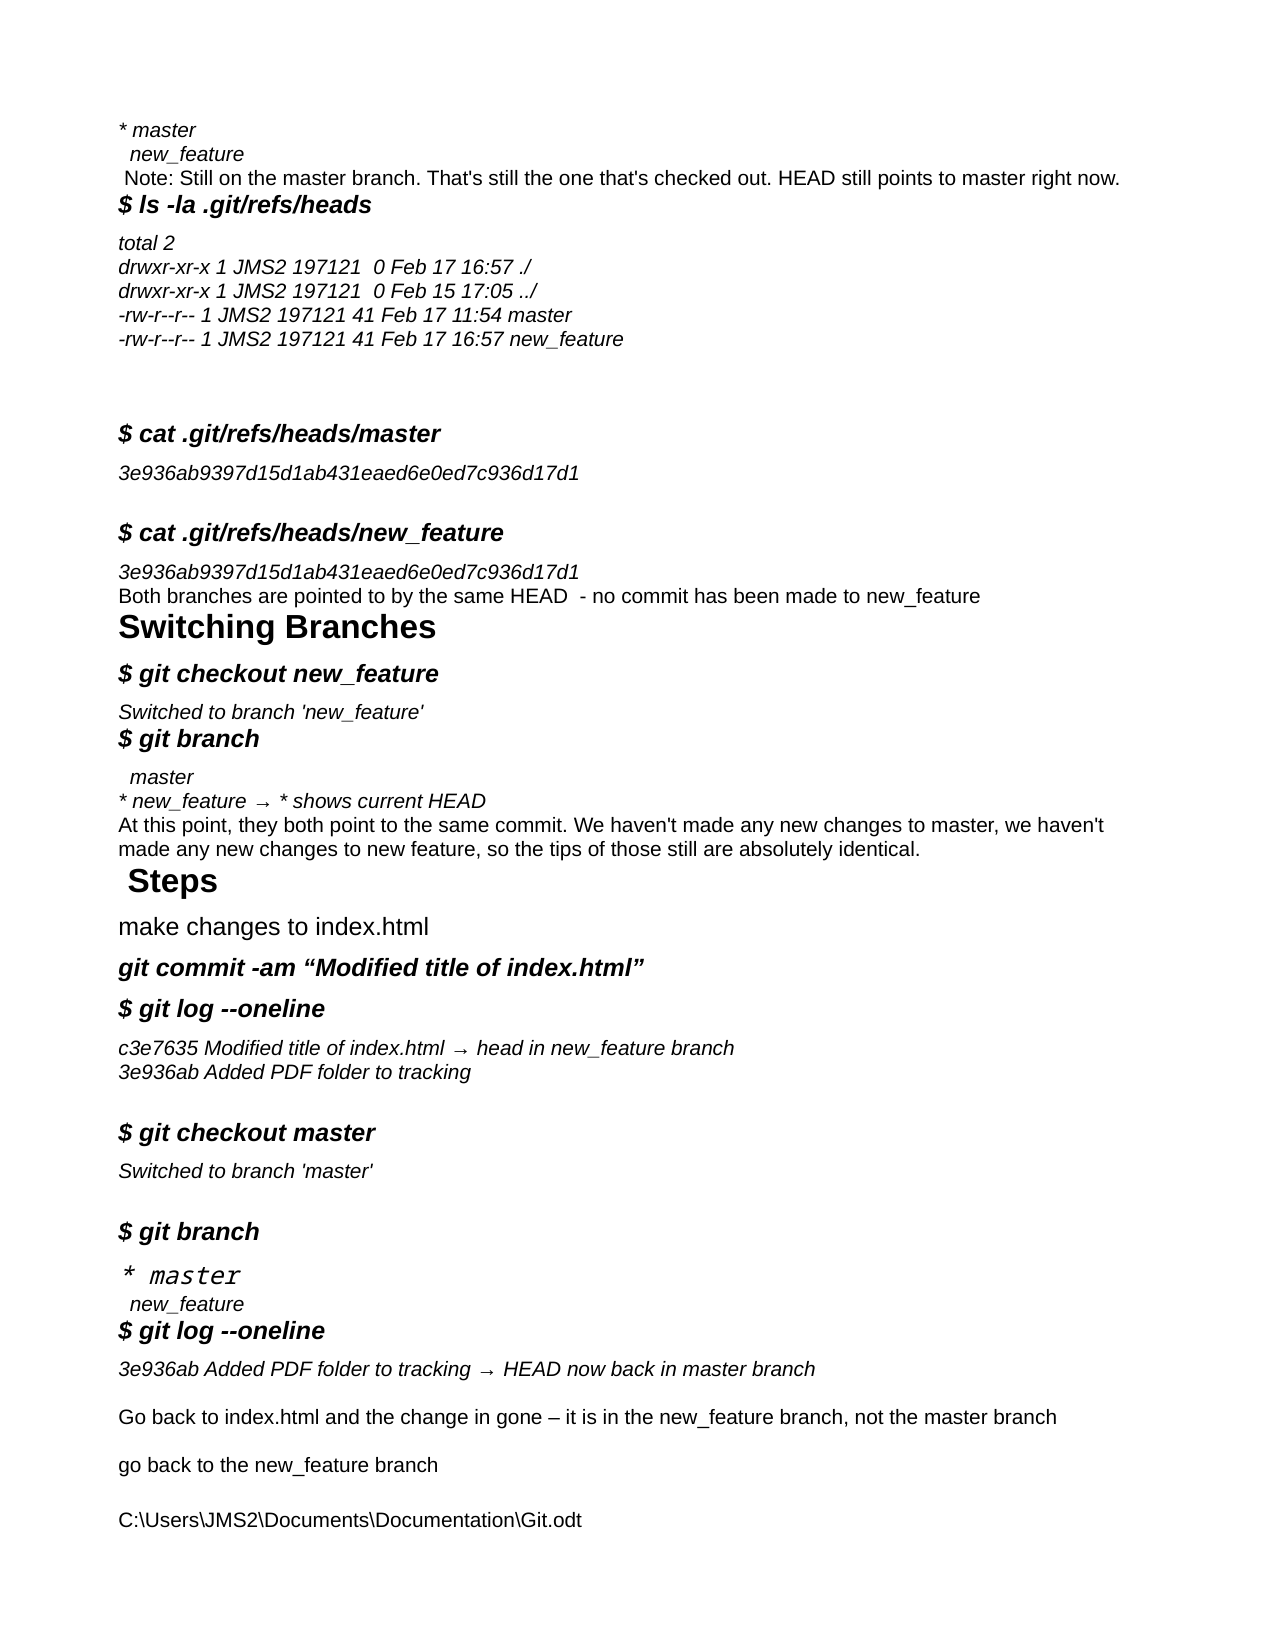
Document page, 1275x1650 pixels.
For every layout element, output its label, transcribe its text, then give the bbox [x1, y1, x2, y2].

text Switched to branch 'new_feature' [118, 700, 1157, 724]
text 3e936ab9397d15d1ab431eaed6e0ed7c936d17d1 [118, 460, 1157, 484]
text master [118, 765, 1157, 789]
text * master [118, 1258, 1157, 1292]
text $ git branch [118, 724, 1157, 752]
text Note: Still on the master branch. That's still the one that's checked out. HEAD still points to master right now. [118, 166, 1157, 190]
text 3e936ab Added PDF folder to tracking → HEAD now back in master branch [118, 1357, 1157, 1381]
text $ cat .git/refs/heads/master [118, 419, 1157, 448]
text $ git checkout master [118, 1117, 1157, 1146]
text drwxr-xr-x 1 JMS2 197121 0 Feb 15 17:05 ../ [118, 279, 1157, 303]
text * new_feature → * shows current HEAD [118, 789, 1157, 813]
text $ cat .git/refs/heads/new_feature [118, 518, 1157, 547]
text c3e7635 Modified title of index.html → head in new_feature branch [118, 1036, 1157, 1059]
text git commit -am “Modified title of index.html” [118, 953, 1157, 982]
text Switched to branch 'master' [118, 1159, 1157, 1183]
text $ ls -la .git/refs/heads [118, 190, 1157, 219]
text Both branches are pointed to by the same HEAD - no commit has been made to new_feature [118, 584, 1157, 608]
text 3e936ab9397d15d1ab431eaed6e0ed7c936d17d1 [118, 560, 1157, 584]
text make changes to index.html [118, 912, 1157, 941]
text new_feature [118, 1292, 1157, 1316]
text $ git log --oneline [118, 994, 1157, 1023]
text -rw-r--r-- 1 JMS2 197121 41 Feb 17 11:54 master [118, 303, 1157, 327]
text drwxr-xr-x 1 JMS2 197121 0 Feb 17 16:57 ./ [118, 255, 1157, 279]
text 3e936ab Added PDF folder to tracking [118, 1059, 1157, 1083]
text Switching Branches [118, 608, 1157, 646]
text total 2 [118, 231, 1157, 255]
text -rw-r--r-- 1 JMS2 197121 41 Feb 17 16:57 new_feature [118, 327, 1157, 351]
subtitle Steps [118, 861, 1157, 899]
text * master [118, 118, 1157, 142]
text $ git branch [118, 1217, 1157, 1246]
text Go back to index.html and the change in gone – it is in the new_feature branch, not the master branch [118, 1405, 1157, 1429]
text $ git checkout new_feature [118, 658, 1157, 687]
text go back to the new_feature branch [118, 1453, 1157, 1477]
text $ git log --oneline [118, 1316, 1157, 1345]
text new_feature [118, 142, 1157, 166]
text At this point, they both point to the same commit. We haven't made any new changes to master, we haven't made any new changes to new feature, so the tips of those still are absolutely identical. [118, 813, 1157, 861]
